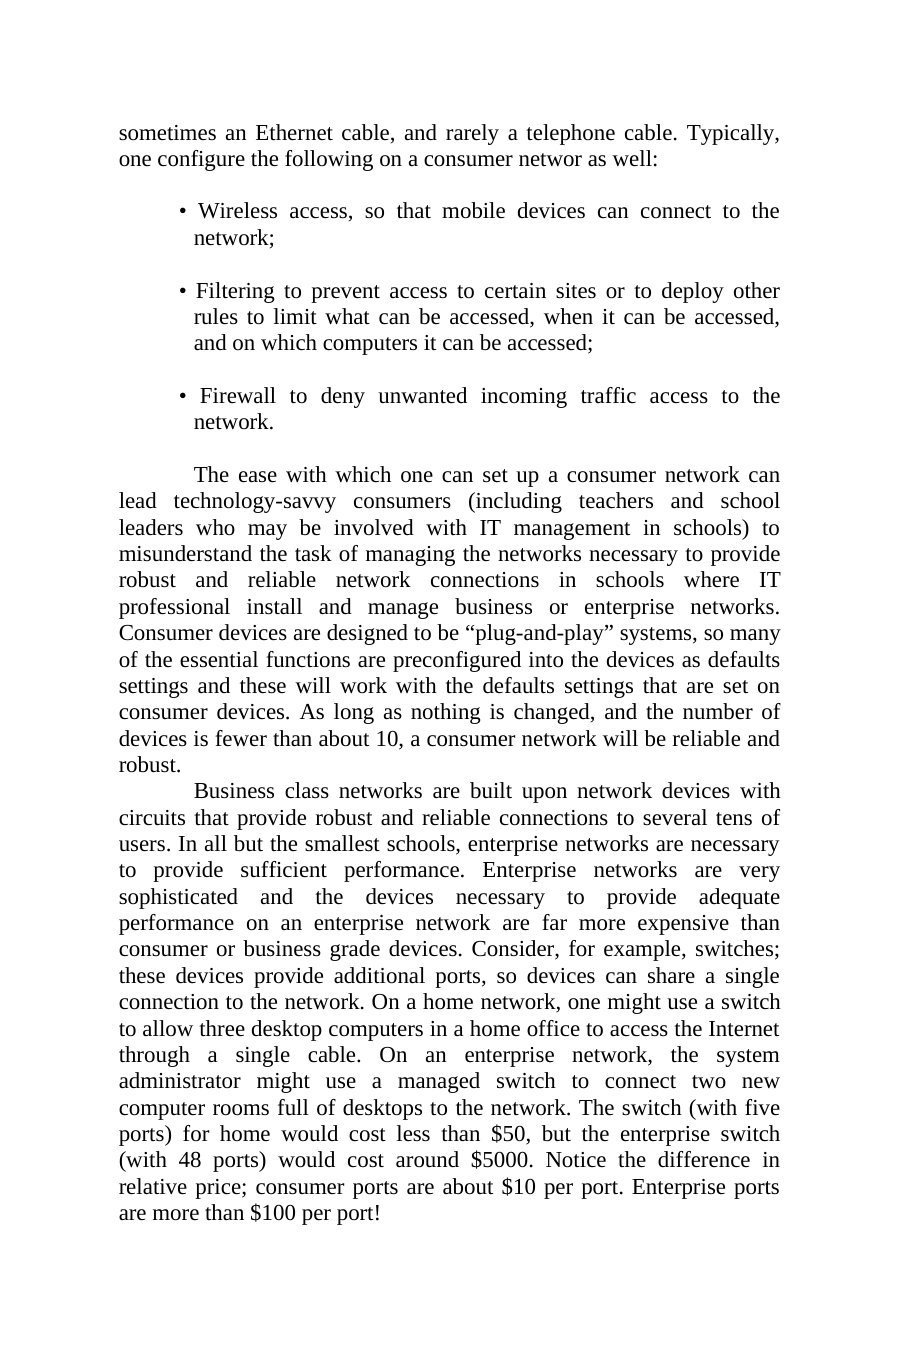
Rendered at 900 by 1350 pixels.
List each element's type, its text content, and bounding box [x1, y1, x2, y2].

text • Filtering to prevent access to certain sites or to deploy other rules to limit what can be accessed, when it can be accessed, and on which computers it can be accessed; [178, 277, 781, 356]
text The ease with which one can set up a consumer network can lead technology-savvy consumers (including teachers and school leaders who may be involved with IT management in schools) to misunderstand the task of managing the networks necessary to provide robust and reliable network connections in schools where IT professional install and manage business or enterprise networks. Consumer devices are designed to be “plug-and-play” systems, so many of the essential functions are preconfigured into the devices as defaults settings and these will work with the defaults settings that are set on consumer devices. As long as nothing is changed, and the number of devices is fewer than about 10, a consumer network will be reliable and robust. [118, 461, 781, 777]
text sometimes an Ethernet cable, and rarely a telephone cable. Typically, one configure the following on a consumer networ as well: [118, 118, 781, 171]
text Business class networks are built upon network devices with circuits that provide robust and reliable connections to several tens of users. In all but the smallest schools, enterprise networks are necessary to provide sufficient performance. Enterprise networks are very sophisticated and the devices necessary to provide adequate performance on an enterprise network are far more expensive than consumer or business grade devices. Consider, for example, switches; these devices provide additional ports, so devices can share a single connection to the network. On a home network, one might use a switch to allow three desktop computers in a home office to access the Internet through a single cable. On an enterprise network, the system administrator might use a managed switch to connect two new computer rooms full of desktops to the network. The switch (with five ports) for home would cost less than $50, but the enterprise switch (with 48 ports) would cost around $5000. Notice the difference in relative price; consumer ports are about $10 per port. Enterprise ports are more than $100 per port! [118, 777, 781, 1225]
text • Wireless access, so that mobile devices can connect to the network; [178, 198, 781, 250]
text • Firewall to deny unwanted incoming traffic access to the network. [178, 382, 781, 435]
